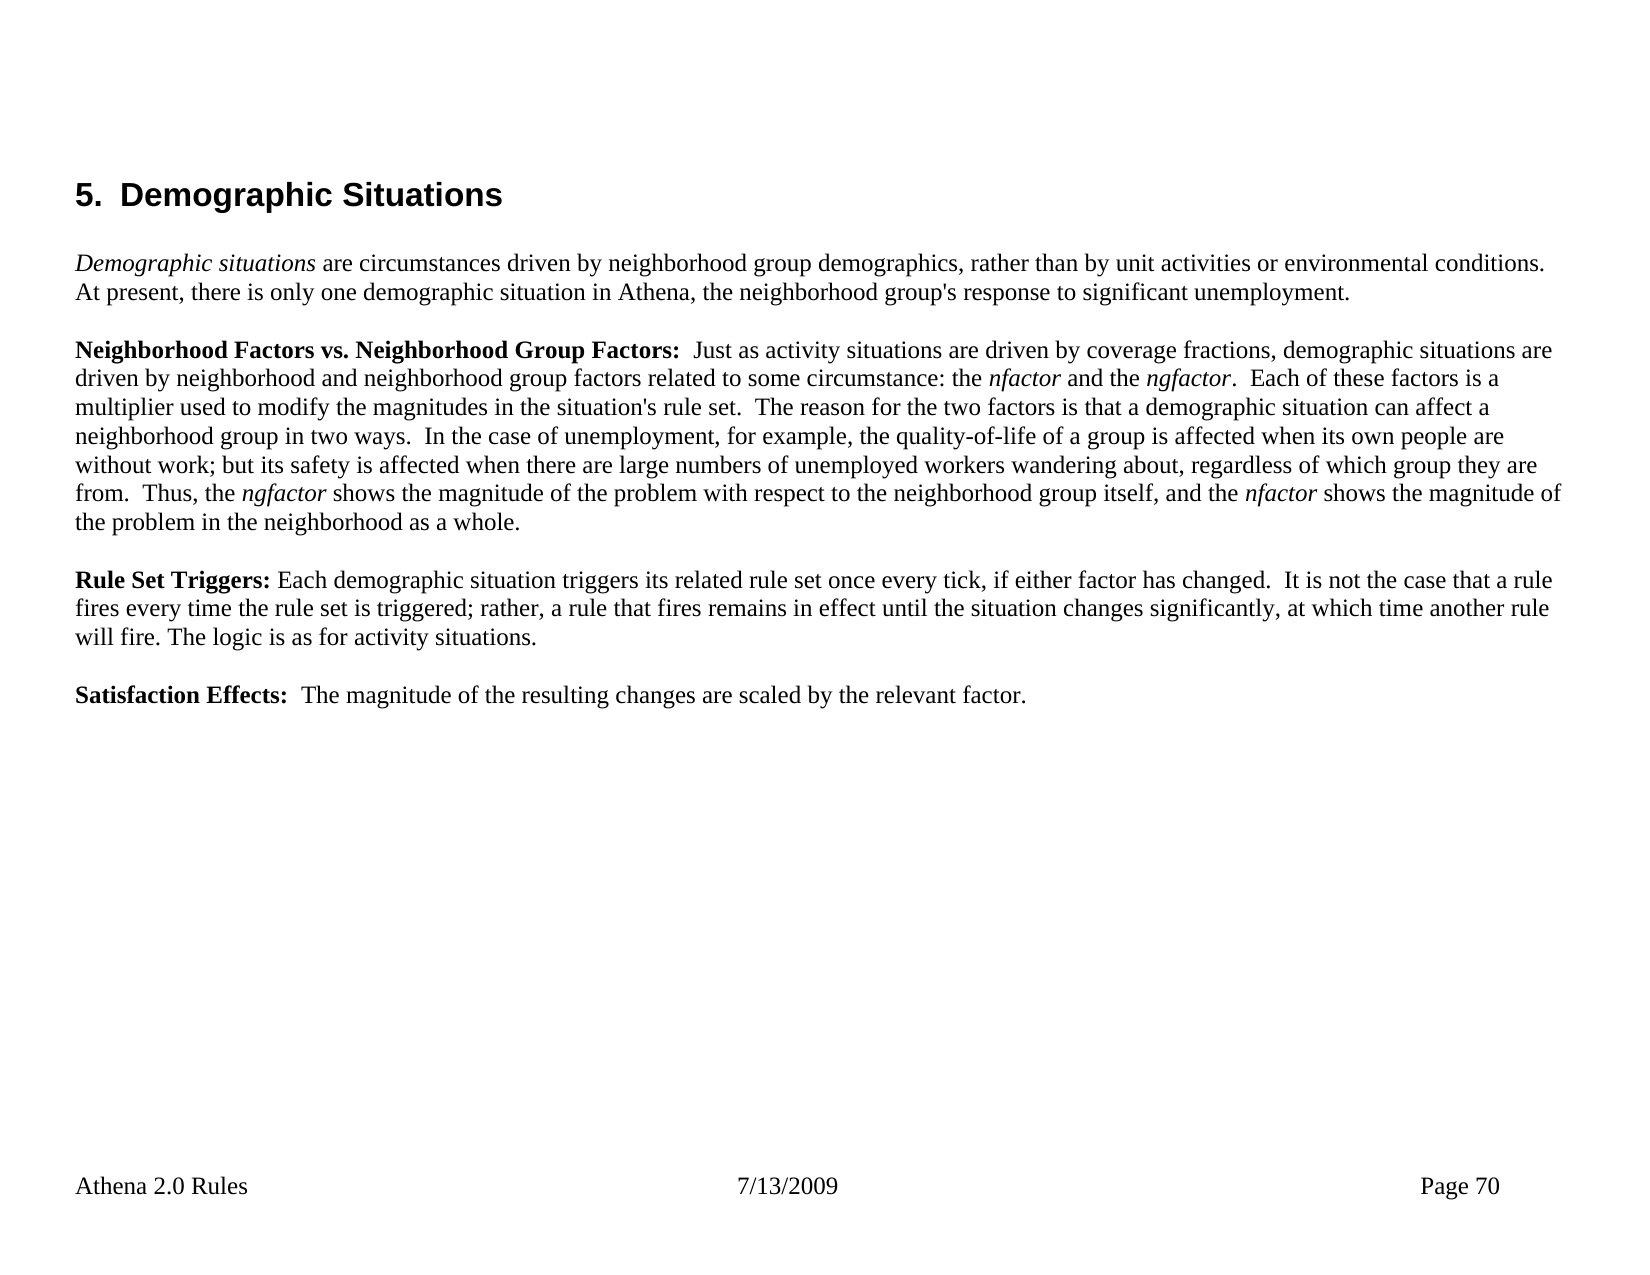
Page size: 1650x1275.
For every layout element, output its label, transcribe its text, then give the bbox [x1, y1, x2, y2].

text Rule Set Triggers: Each demographic situation triggers its related rule set once every tick, if either factor has changed. It is not the case that a rule fires every time the rule set is triggered; rather, a rule that fires remains in effect until the situation changes significantly, at which time another rule will fire. The logic is as for activity situations. [75, 565, 1575, 651]
text Demographic situations are circumstances driven by neighborhood group demographics, rather than by unit activities or environmental conditions. At present, there is only one demographic situation in Athena, the neighborhood group's response to significant unemployment. [75, 248, 1575, 306]
text Neighborhood Factors vs. Neighborhood Group Factors: Just as activity situations are driven by coverage fractions, demographic situations are driven by neighborhood and neighborhood group factors related to some circumstance: the nfactor and the ngfactor. Each of these factors is a multiplier used to modify the magnitudes in the situation's rule set. The reason for the two factors is that a demographic situation can affect a neighborhood group in two ways. In the case of unemployment, for example, the quality-of-life of a group is affected when its own people are without work; but its safety is affected when there are large numbers of unemployed workers wandering about, regardless of which group they are from. Thus, the ngfactor shows the magnitude of the problem with respect to the neighborhood group itself, and the nfactor shows the magnitude of the problem in the neighborhood as a whole. [75, 335, 1575, 536]
subtitle Demographic Situations [75, 175, 1575, 213]
text Satisfaction Effects: The magnitude of the resulting changes are scaled by the relevant factor. [75, 680, 1575, 708]
